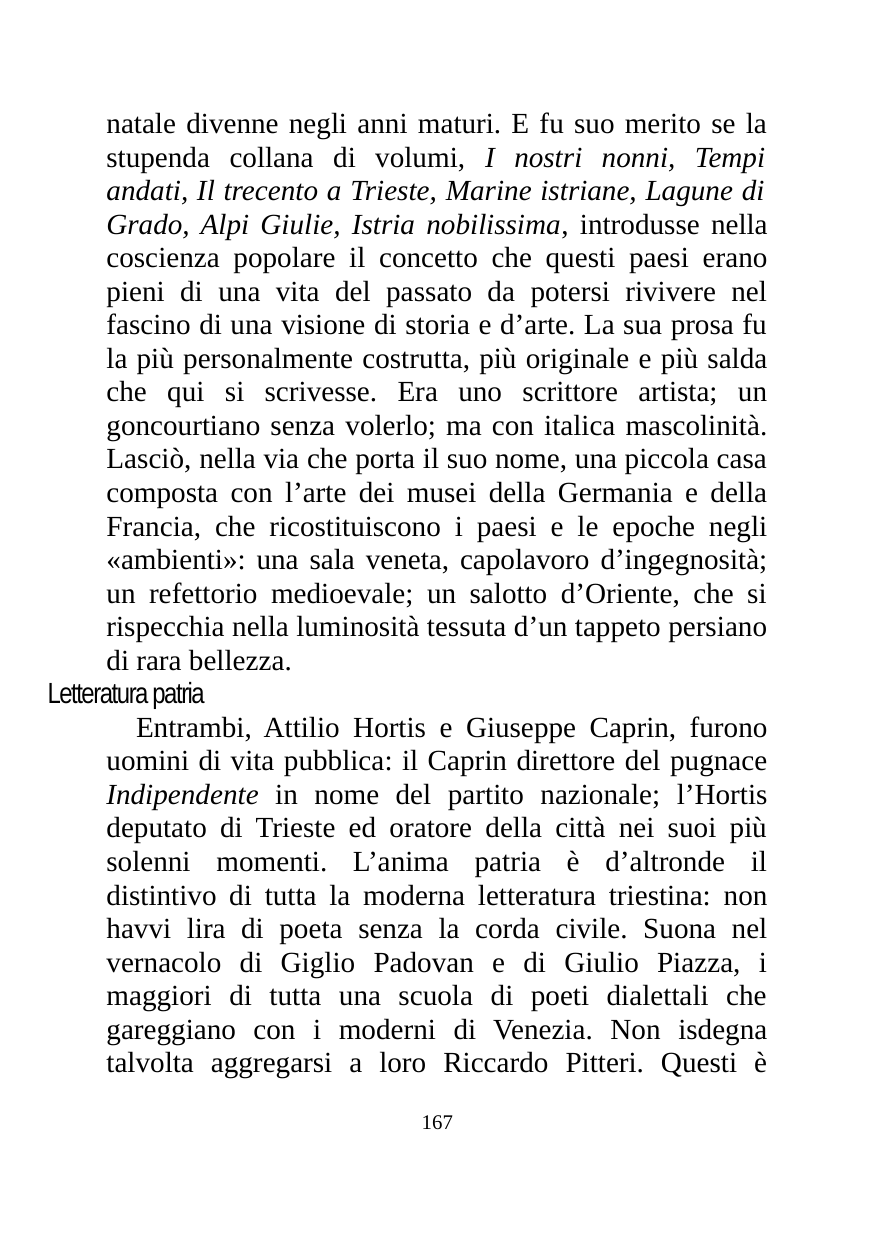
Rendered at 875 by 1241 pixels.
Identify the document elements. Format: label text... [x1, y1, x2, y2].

text natale divenne negli anni maturi. E fu suo merito se la stupenda collana di volumi, I nostri nonni, Tempi andati, Il trecento a Trieste, Marine istriane, Lagune di Grado, Alpi Giulie, Istria nobilissima, introdusse nella coscienza popolare il concetto che questi paesi erano pieni di una vita del passato da potersi rivivere nel fascino di una visione di storia e d’arte. La sua prosa fu la più personalmente costrutta, più originale e più salda che qui si scrivesse. Era uno scrittore artista; un goncourtiano senza volerlo; ma con italica mascolinità. Lasciò, nella via che porta il suo nome, una piccola casa composta con l’arte dei musei della Germania e della Francia, che ricostituiscono i paesi e le epoche negli «ambienti»: una sala veneta, capolavoro d’ingegnosità; un refettorio medioevale; un salotto d’Oriente, che si rispecchia nella luminosità tessuta d’un tappeto persiano di rara bellezza. [106, 106, 768, 676]
subtitle Letteratura patria [47, 676, 768, 710]
text Entrambi, Attilio Hortis e Giuseppe Caprin, furono uomini di vita pubblica: il Caprin direttore del pugnace Indipendente in nome del partito nazionale; l’Hortis deputato di Trieste ed oratore della città nei suoi più solenni momenti. L’anima patria è d’altronde il distintivo di tutta la moderna letteratura triestina: non havvi lira di poeta senza la corda civile. Suona nel vernacolo di Giglio Padovan e di Giulio Piazza, i maggiori di tutta una scuola di poeti dialettali che gareggiano con i moderni di Venezia. Non isdegna talvolta aggregarsi a loro Riccardo Pitteri. Questi è [106, 710, 768, 1079]
